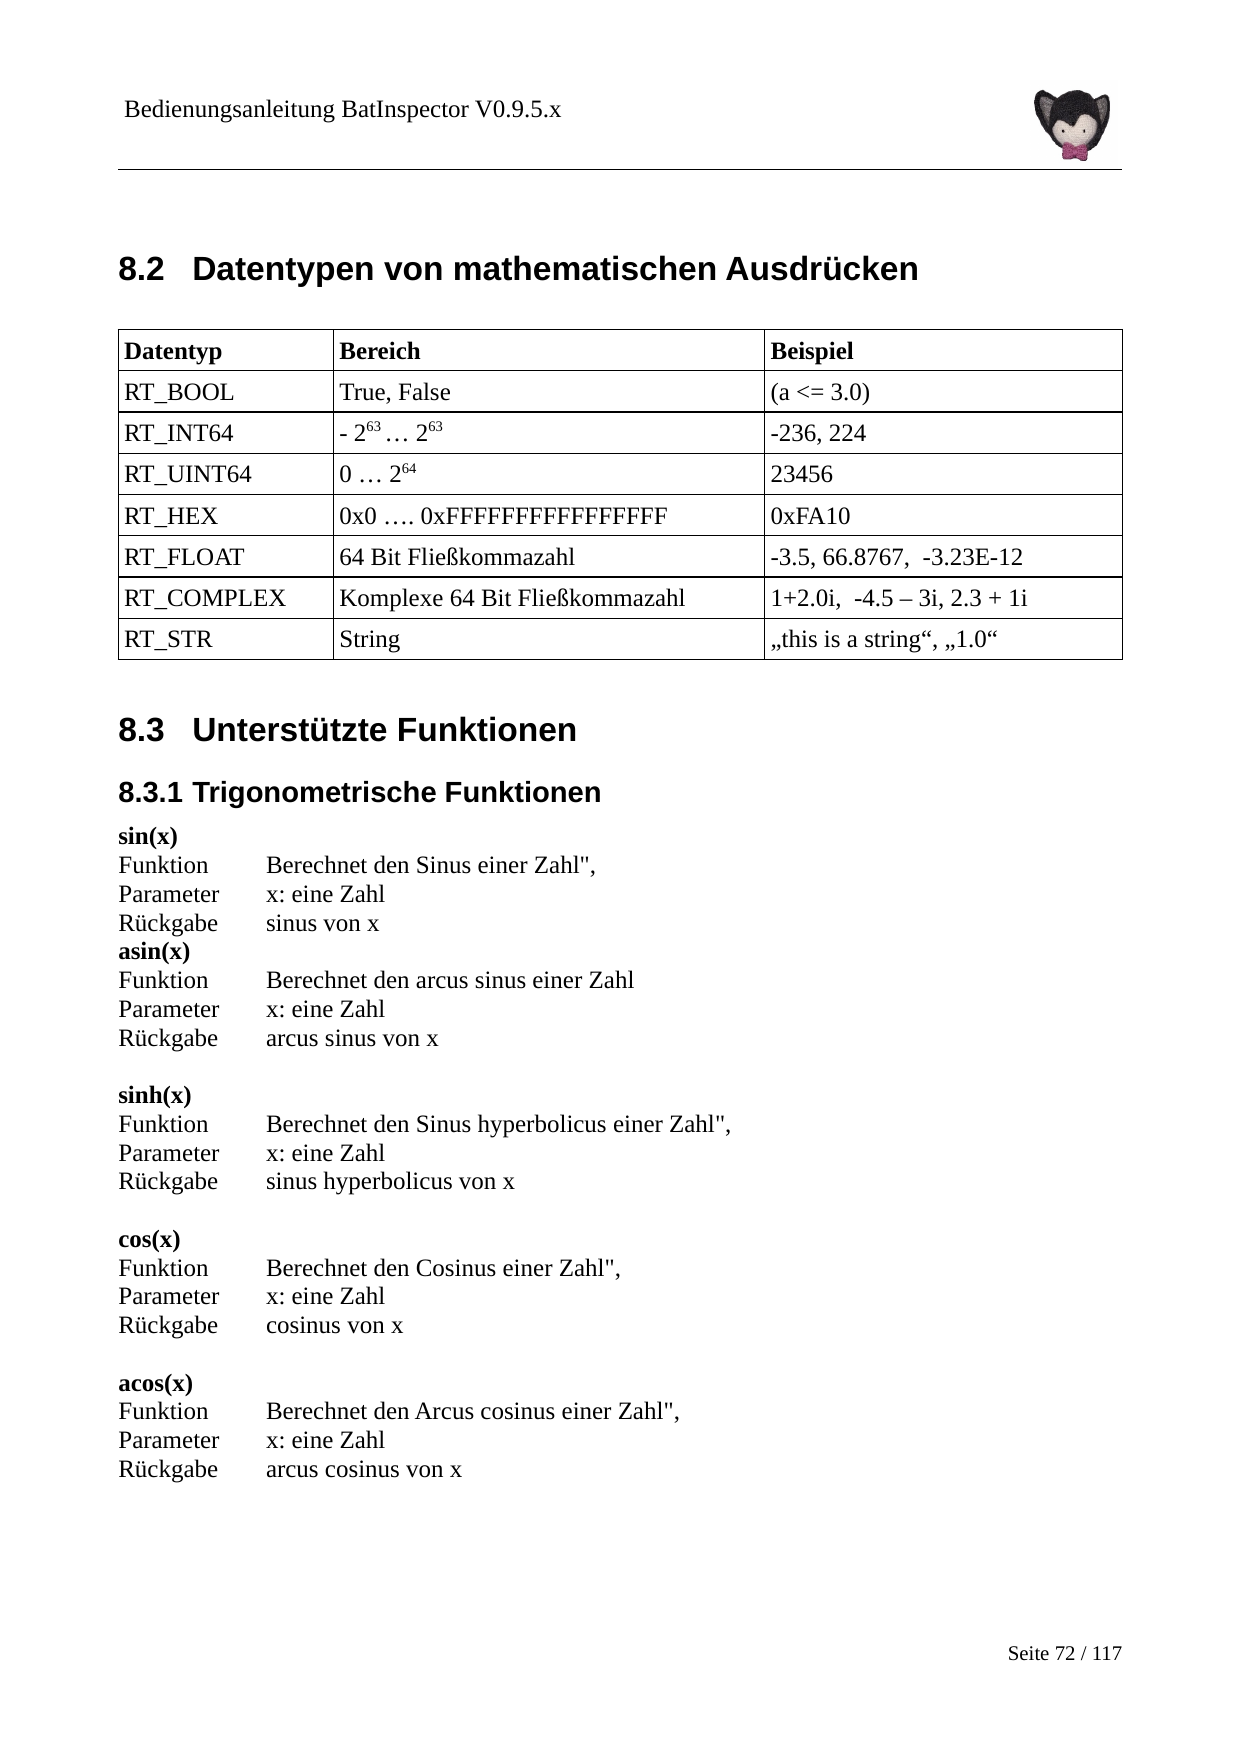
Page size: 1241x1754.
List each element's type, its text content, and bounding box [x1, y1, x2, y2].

subtitle Unterstützte Funktionen [118, 709, 1122, 748]
text Funktion Berechnet den Arcus cosinus einer Zahl", [118, 1396, 1122, 1425]
text sin(x) [118, 821, 1122, 850]
table_cell 64 Bit Fließkommazahl [334, 536, 764, 576]
text asin(x) [118, 936, 1122, 965]
table_cell String [334, 619, 764, 659]
text acos(x) [118, 1368, 1122, 1396]
text Rückgabe arcus cosinus von x [118, 1454, 1122, 1483]
text Parameter x: eine Zahl [118, 1138, 1122, 1166]
table_cell RT_STR [119, 619, 333, 659]
text Funktion Berechnet den arcus sinus einer Zahl [118, 965, 1122, 994]
text Funktion Berechnet den Sinus einer Zahl", [118, 850, 1122, 879]
table_header Datentyp [119, 330, 333, 370]
subtitle Trigonometrische Funktionen [118, 775, 1122, 809]
table_cell - 263 … 263 [334, 413, 764, 453]
table_cell True, False [334, 371, 764, 411]
subtitle Datentypen von mathematischen Ausdrücken [118, 249, 1122, 288]
table_header Bereich [334, 330, 764, 370]
text Rückgabe arcus sinus von x [118, 1023, 1122, 1051]
table_cell RT_UINT64 [119, 454, 333, 494]
text Rückgabe sinus von x [118, 908, 1122, 936]
table_cell 0 … 264 [334, 454, 764, 494]
picture [1030, 80, 1119, 169]
table_header Beispiel [765, 330, 1122, 370]
table_cell RT_COMPLEX [119, 578, 333, 618]
table_cell RT_FLOAT [119, 536, 333, 576]
text sinh(x) [118, 1080, 1122, 1109]
text Parameter x: eine Zahl [118, 1281, 1122, 1310]
table_cell „this is a string“, „1.0“ [765, 619, 1122, 659]
text Parameter x: eine Zahl [118, 994, 1122, 1023]
text Rückgabe cosinus von x [118, 1310, 1122, 1339]
table_cell RT_INT64 [119, 413, 333, 453]
table_cell 1+2.0i, -4.5 – 3i, 2.3 + 1i [765, 578, 1122, 618]
text cos(x) [118, 1224, 1122, 1253]
table_cell 23456 [765, 454, 1122, 494]
table_cell Komplexe 64 Bit Fließkommazahl [334, 578, 764, 618]
table_cell RT_BOOL [119, 371, 333, 411]
table_cell -236, 224 [765, 413, 1122, 453]
table_cell RT_HEX [119, 495, 333, 535]
text Parameter x: eine Zahl [118, 1425, 1122, 1454]
text Rückgabe sinus hyperbolicus von x [118, 1166, 1122, 1195]
table_cell -3.5, 66.8767, -3.23E-12 [765, 536, 1122, 576]
text Parameter x: eine Zahl [118, 879, 1122, 908]
table_cell 0x0 …. 0xFFFFFFFFFFFFFFFF [334, 495, 764, 535]
table_cell (a <= 3.0) [765, 371, 1122, 411]
text Funktion Berechnet den Cosinus einer Zahl", [118, 1253, 1122, 1281]
table_cell 0xFA10 [765, 495, 1122, 535]
text Funktion Berechnet den Sinus hyperbolicus einer Zahl", [118, 1109, 1122, 1138]
